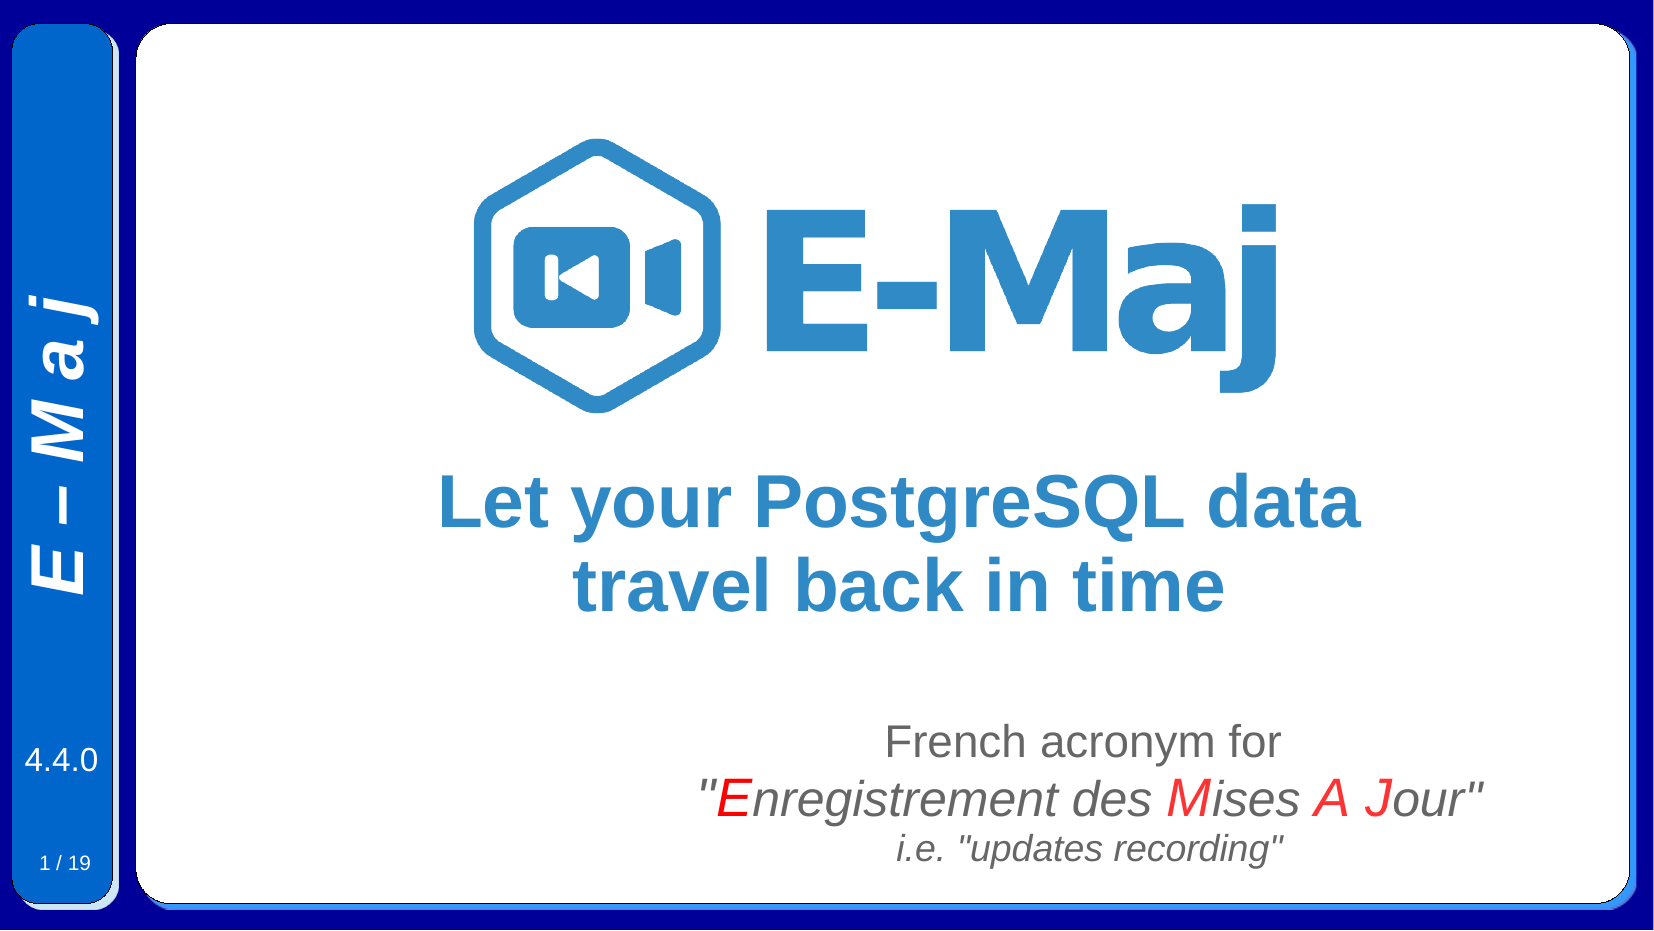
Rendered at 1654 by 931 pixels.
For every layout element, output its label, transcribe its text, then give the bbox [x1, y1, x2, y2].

text_box French acronym for "Enregistrement des Mises A Jour" i.e. "updates recording" [602, 708, 1577, 878]
text_box Let your PostgreSQL data travel back in time [194, 366, 1570, 832]
picture [472, 137, 1276, 366]
